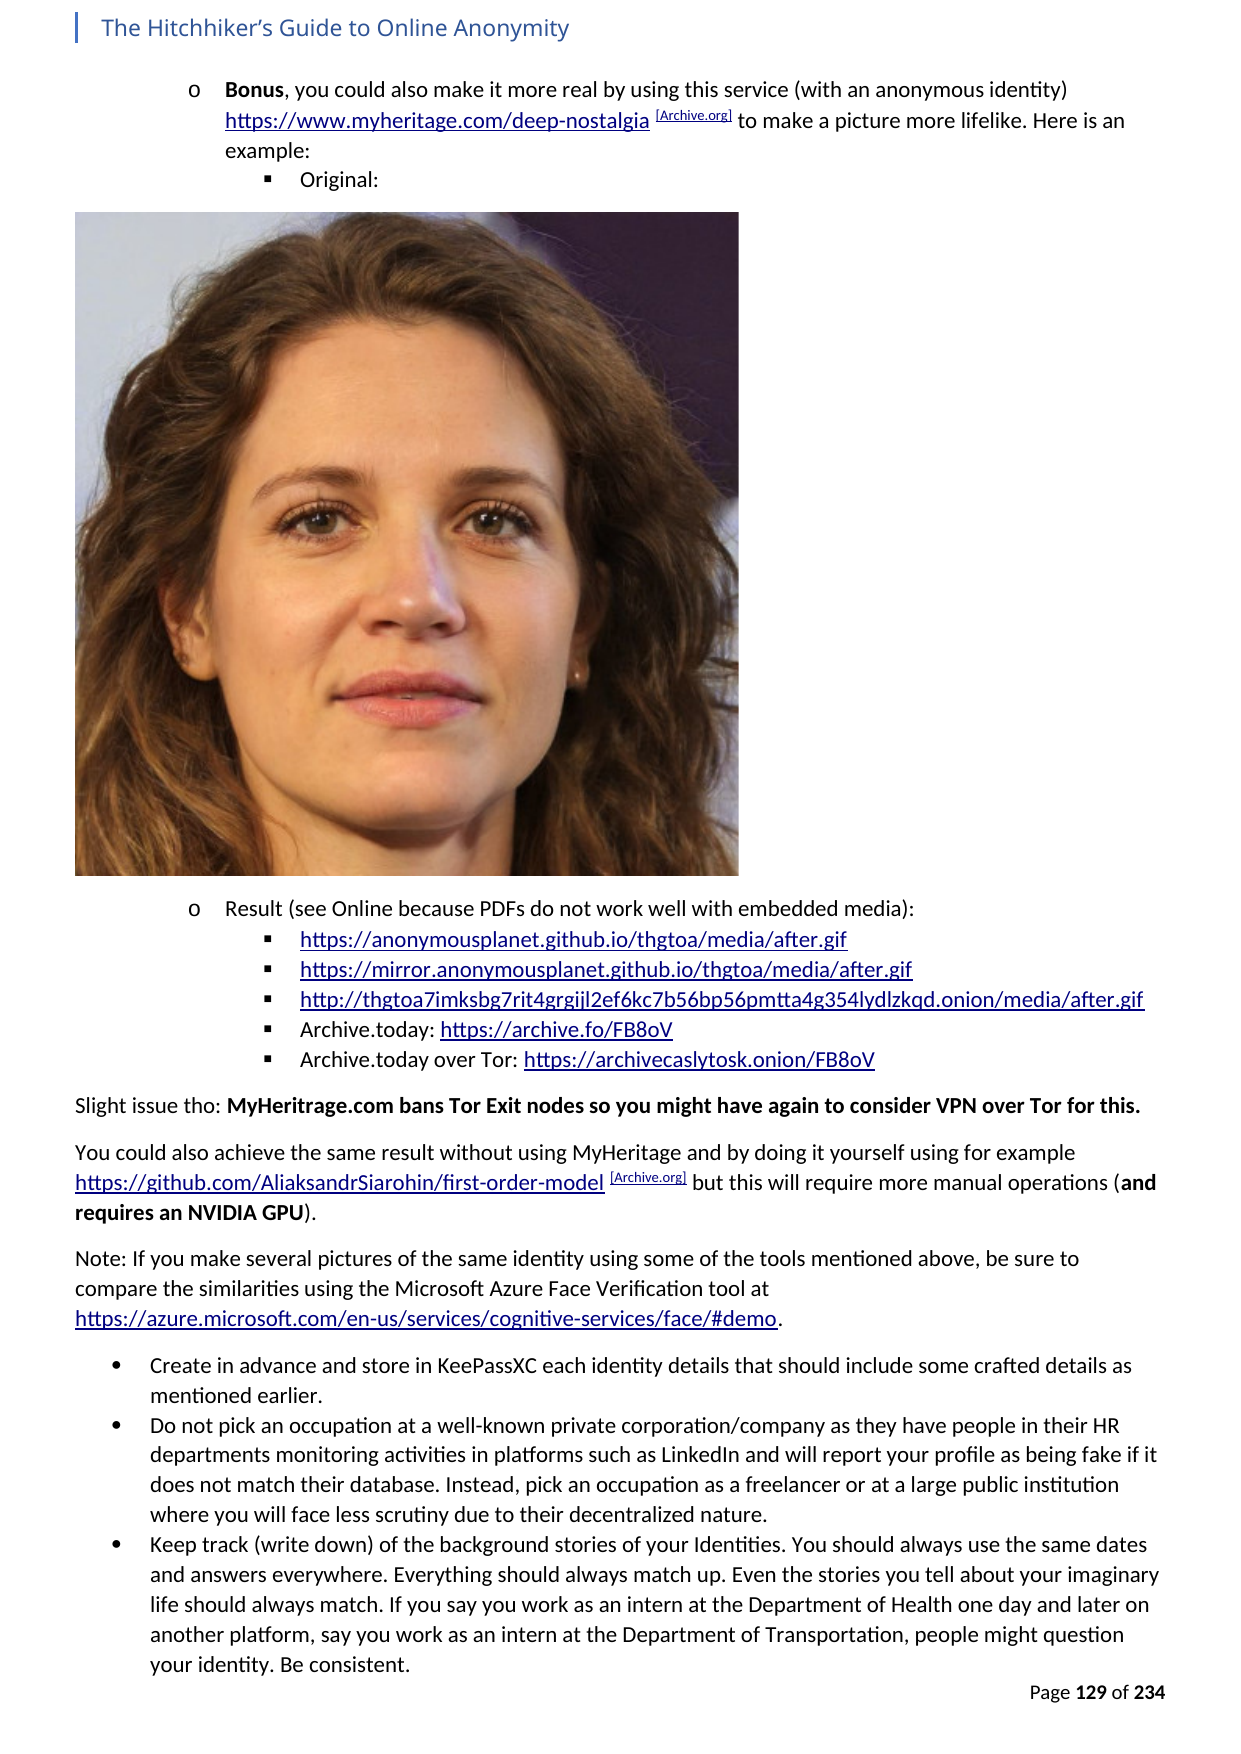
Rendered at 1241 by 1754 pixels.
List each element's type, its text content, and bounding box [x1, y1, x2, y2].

list https://anonymousplanet.github.io/thgtoa/media/after.gif [262, 926, 1165, 953]
list http://thgtoa7imksbg7rit4grgijl2ef6kc7b56bp56pmtta4g354lydlzkqd.onion/media/after.gif [262, 985, 1165, 1013]
text You could also achieve the same result without using MyHeritage and by doing it yourself using for example https://github.com/AliaksandrSiarohin/first-order-model [Archive.org] but this will require more manual operations (and requires an NVIDIA GPU). [75, 1138, 1165, 1226]
list Do not pick an occupation at a well-known private corporation/company as they have people in their HR departments monitoring activities in platforms such as LinkedIn and will report your profile as being fake if it does not match their database. Instead, pick an occupation as a freelancer or at a large public institution where you will face less scrutiny due to their decentralized nature. [112, 1411, 1165, 1528]
list Bonus, you could also make it more real by using this service (with an anonymous identity) https://www.myheritage.com/deep-nostalgia [Archive.org] to make a picture more lifelike. Here is an example: [187, 75, 1165, 164]
list Create in advance and store in KeePassXC each identity details that should include some crafted details as mentioned earlier. [112, 1351, 1165, 1409]
list Result (see Online because PDFs do not work well with embedded media): [187, 894, 1165, 923]
text Note: If you make several pictures of the same identity using some of the tools mentioned above, be sure to compare the similarities using the Microsoft Azure Face Verification tool at https://azure.microsoft.com/en-us/services/cognitive-services/face/#demo. [75, 1244, 1165, 1332]
list Original: [262, 166, 1165, 194]
list https://mirror.anonymousplanet.github.io/thgtoa/media/after.gif [262, 955, 1165, 983]
list Archive.today over Tor: https://archivecaslytosk.onion/FB8oV [262, 1045, 1165, 1073]
picture [75, 212, 739, 876]
list Archive.today: https://archive.fo/FB8oV [262, 1015, 1165, 1043]
text Slight issue tho: MyHeritrage.com bans Tor Exit nodes so you might have again to consider VPN over Tor for this. [75, 1092, 1165, 1120]
list Keep track (write down) of the background stories of your Identities. You should always use the same dates and answers everywhere. Everything should always match up. Even the stories you tell about your imaginary life should always match. If you say you work as an intern at the Department of Health one day and later on another platform, say you work as an intern at the Department of Transportation, people might question your identity. Be consistent. [112, 1530, 1165, 1678]
